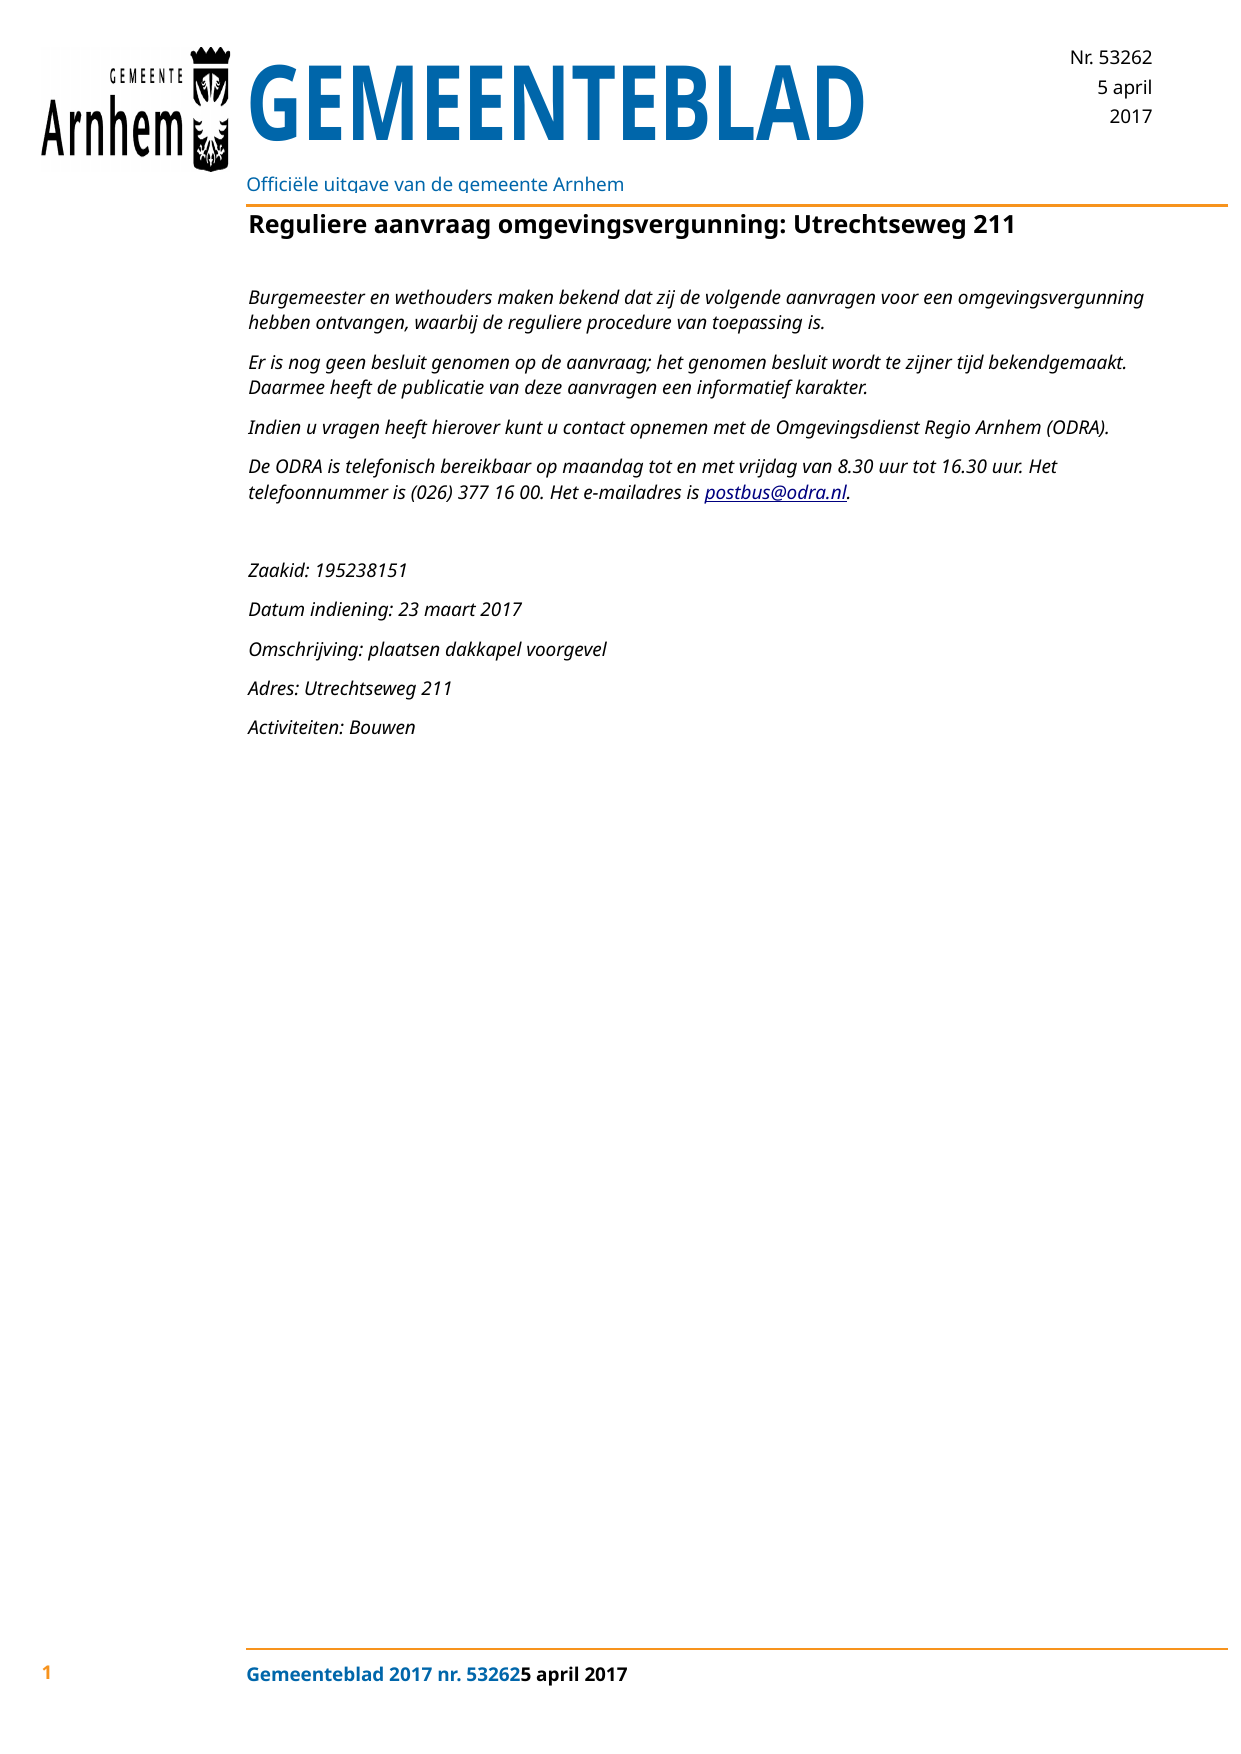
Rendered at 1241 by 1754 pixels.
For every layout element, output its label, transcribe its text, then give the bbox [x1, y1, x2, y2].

text Indien u vragen heeft hierover kunt u contact opnemen met de Omgevingsdienst Regio Arnhem (ODRA). [248, 414, 1152, 439]
text Activiteiten: Bouwen [248, 714, 1152, 740]
text Adres: Utrechtseweg 211 [248, 675, 1152, 701]
text Reguliere aanvraag omgevingsvergunning: Utrechtseweg 211 [248, 207, 1152, 241]
text Omschrijving: plaatsen dakkapel voorgevel [248, 636, 1152, 662]
text Datum indiening: 23 maart 2017 [248, 597, 1152, 622]
picture [41, 47, 231, 172]
text De ODRA is telefonisch bereikbaar op maandag tot en met vrijdag van 8.30 uur tot 16.30 uur. Het telefoonnummer is (026) 377 16 00. Het e-mailadres is postbus@odra.nl. [248, 453, 1152, 504]
text Burgemeester en wethouders maken bekend dat zij de volgende aanvragen voor een omgevingsvergunning hebben ontvangen, waarbij de reguliere procedure van toepassing is. [248, 284, 1152, 335]
text Zaakid: 195238151 [248, 557, 1152, 583]
text Er is nog geen besluit genomen op de aanvraag; het genomen besluit wordt te zijner tijd bekendgemaakt. Daarmee heeft de publicatie van deze aanvragen een informatief karakter. [248, 349, 1152, 400]
